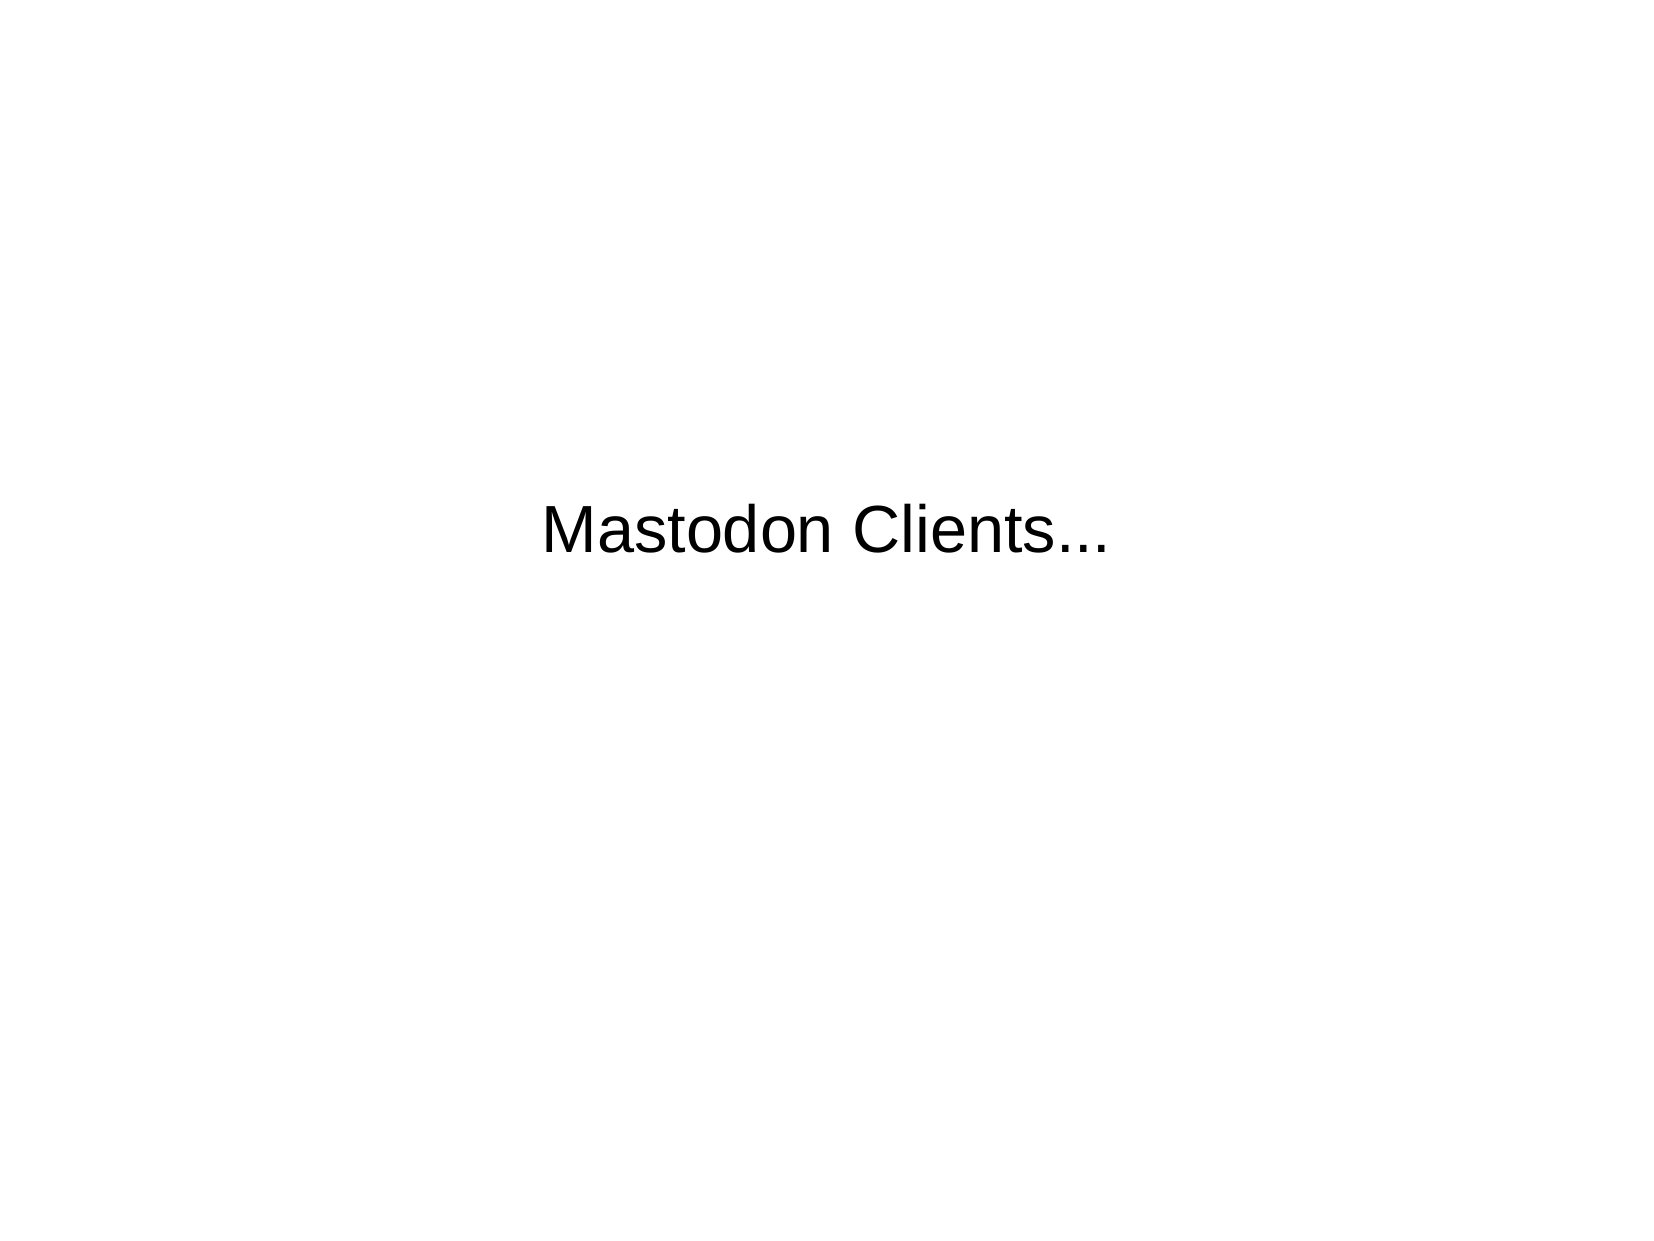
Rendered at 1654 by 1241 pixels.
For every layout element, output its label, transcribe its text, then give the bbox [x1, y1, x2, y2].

subtitle Mastodon Clients... [82, 49, 1571, 1010]
